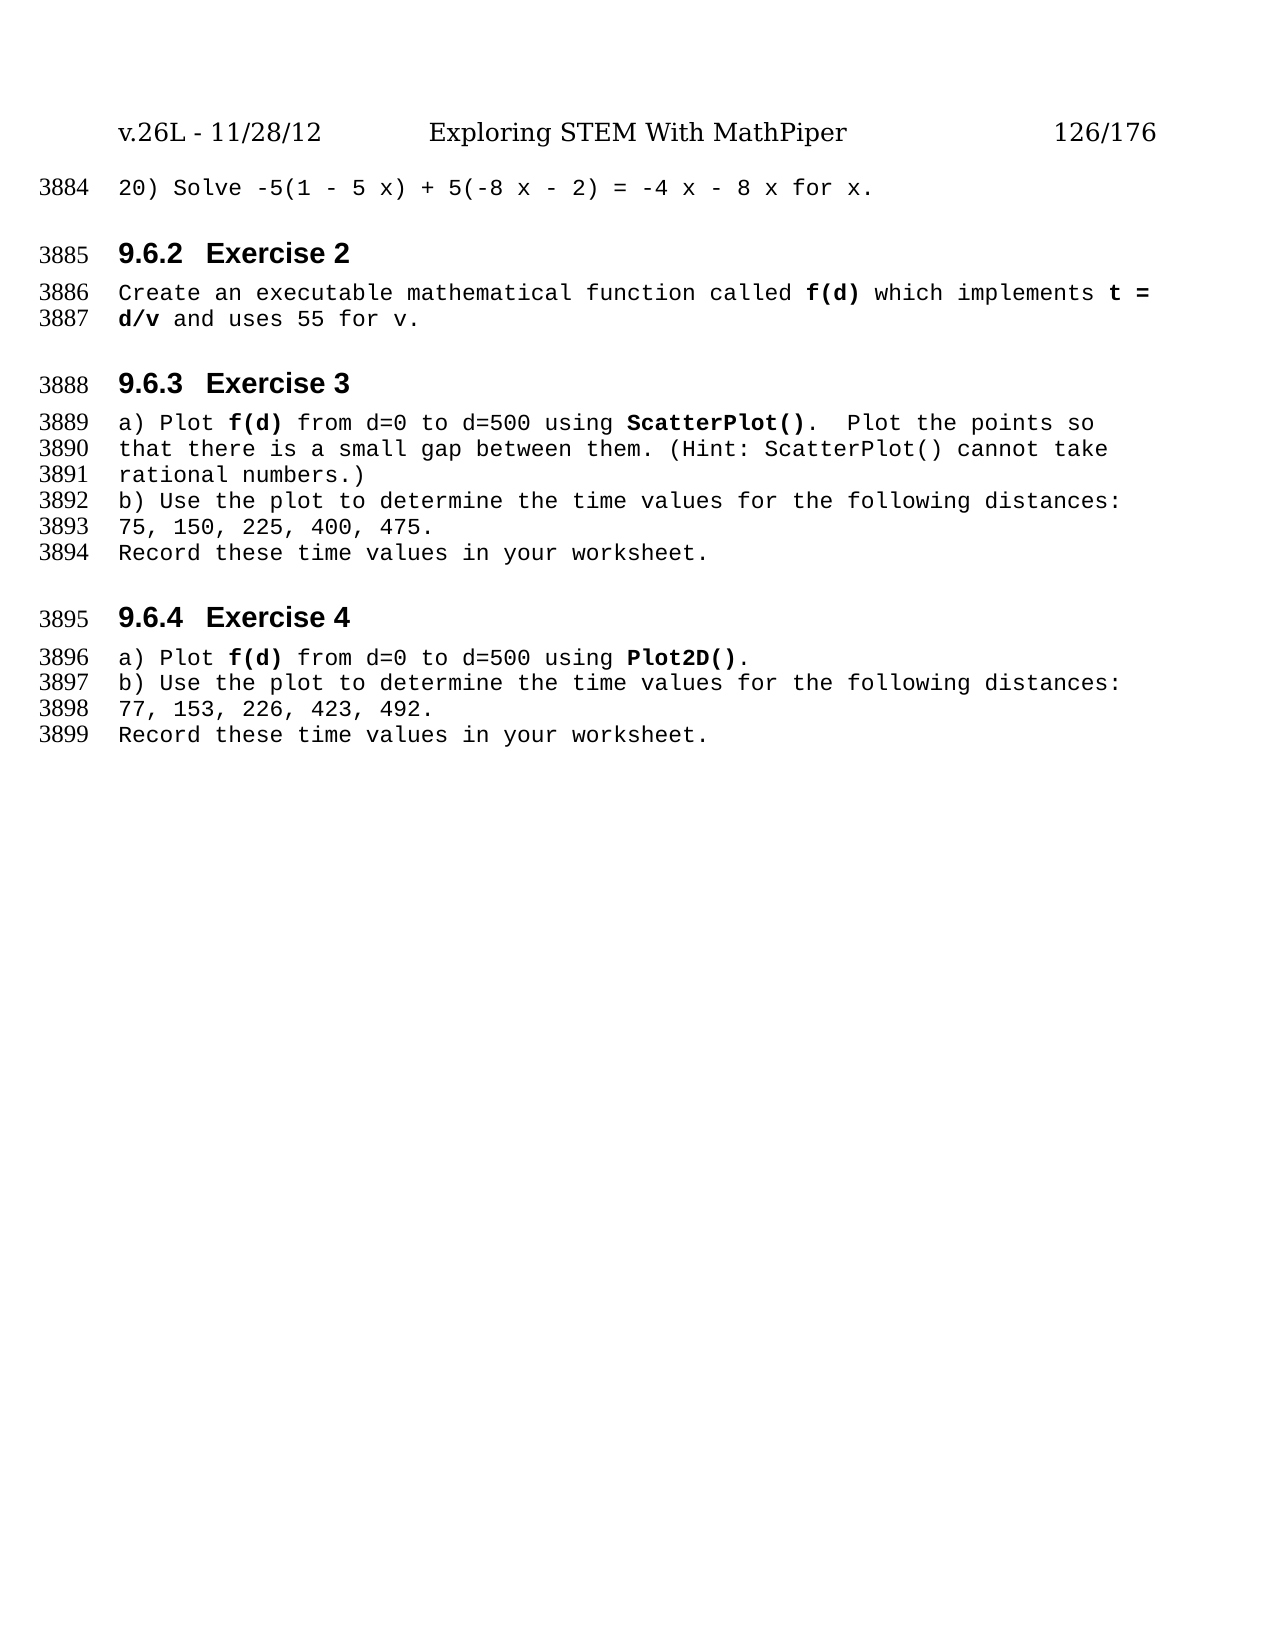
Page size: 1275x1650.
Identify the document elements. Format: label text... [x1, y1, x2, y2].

subtitle Exercise 2 [118, 236, 1157, 269]
subtitle Exercise 4 [118, 600, 1157, 634]
text Record these time values in your worksheet. [118, 724, 1157, 749]
subtitle Exercise 3 [118, 366, 1157, 400]
text 75, 150, 225, 400, 475. [118, 515, 1157, 541]
text a) Plot f(d) from d=0 to d=500 using Plot2D(). [118, 646, 1157, 672]
text 20) Solve -5(1 - 5 x) + 5(-8 x - 2) = -4 x - 8 x for x. [118, 177, 1157, 203]
text 77, 153, 226, 423, 492. [118, 698, 1157, 724]
text b) Use the plot to determine the time values for the following distances: [118, 489, 1157, 515]
text Create an executable mathematical function called f(d) which implements t = d/v and uses 55 for v. [118, 281, 1157, 333]
text a) Plot f(d) from d=0 to d=500 using ScatterPlot(). Plot the points so that there is a small gap between them. (Hint: ScatterPlot() cannot take rational numbers.) [118, 412, 1157, 489]
text b) Use the plot to determine the time values for the following distances: [118, 672, 1157, 698]
text Record these time values in your worksheet. [118, 541, 1157, 567]
